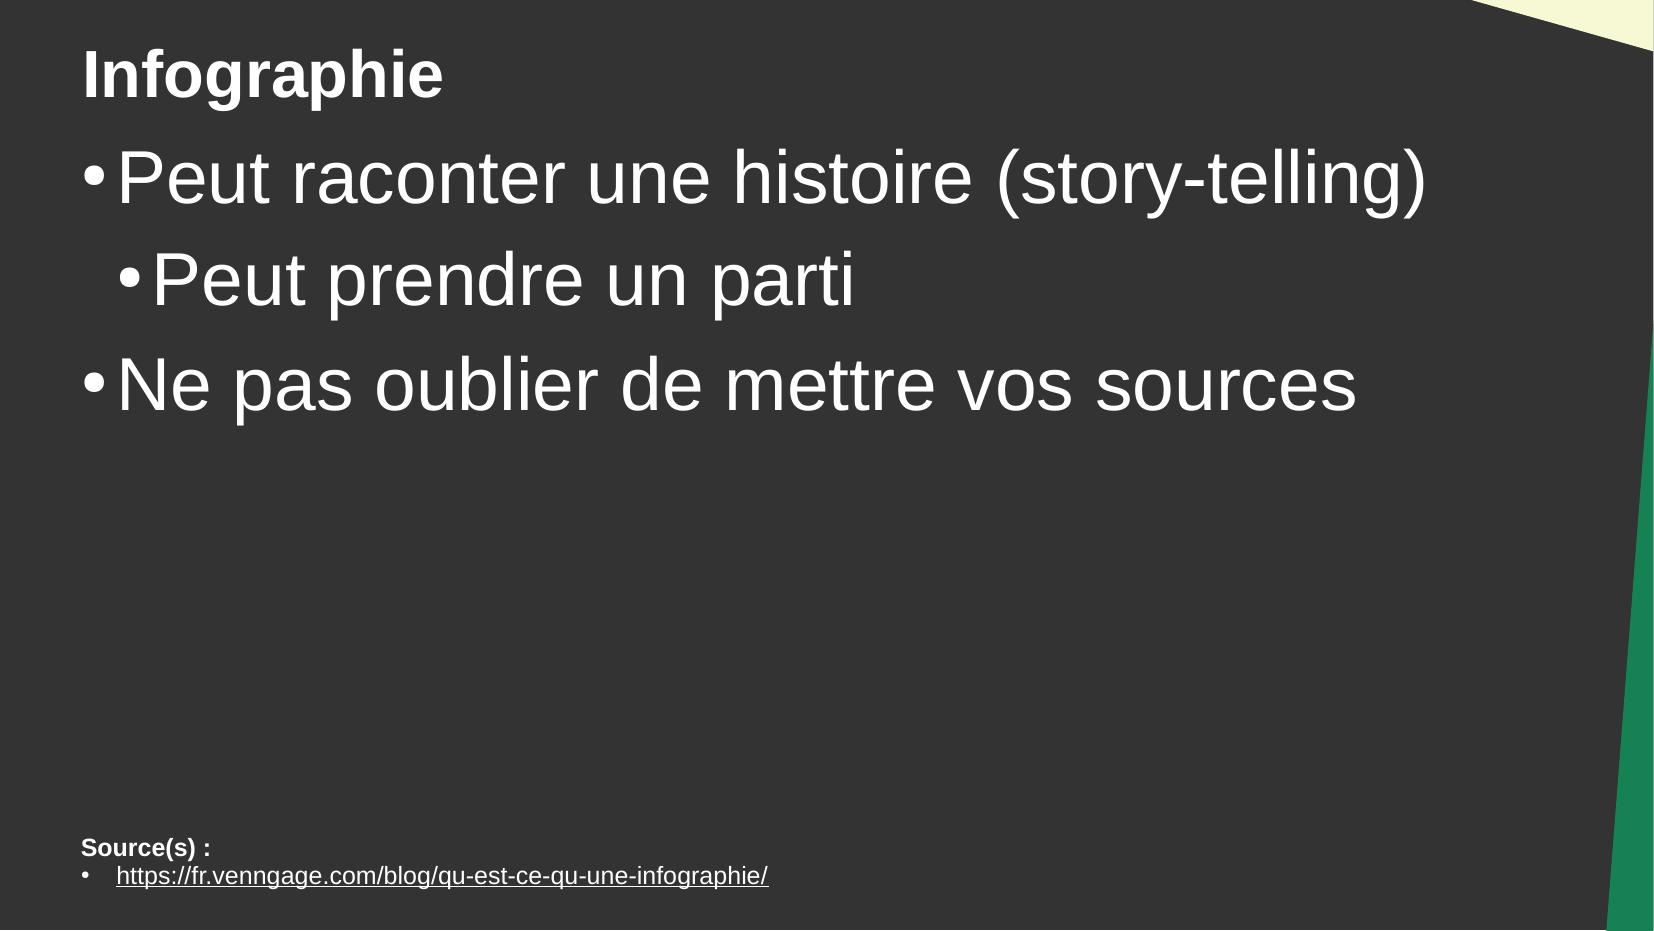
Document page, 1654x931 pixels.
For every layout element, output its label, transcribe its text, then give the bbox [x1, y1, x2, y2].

text_box [1606, 314, 1654, 931]
list Peut raconter une histoire (story-telling) Peut prendre un parti Ne pas oublier de mettre vos sources [80, 135, 1560, 461]
title Infographie [82, 37, 1571, 122]
text_box [1471, 0, 1654, 52]
text_box Source(s) : https://fr.venngage.com/blog/qu-est-ce-qu-une-infographie/ [66, 826, 1483, 926]
